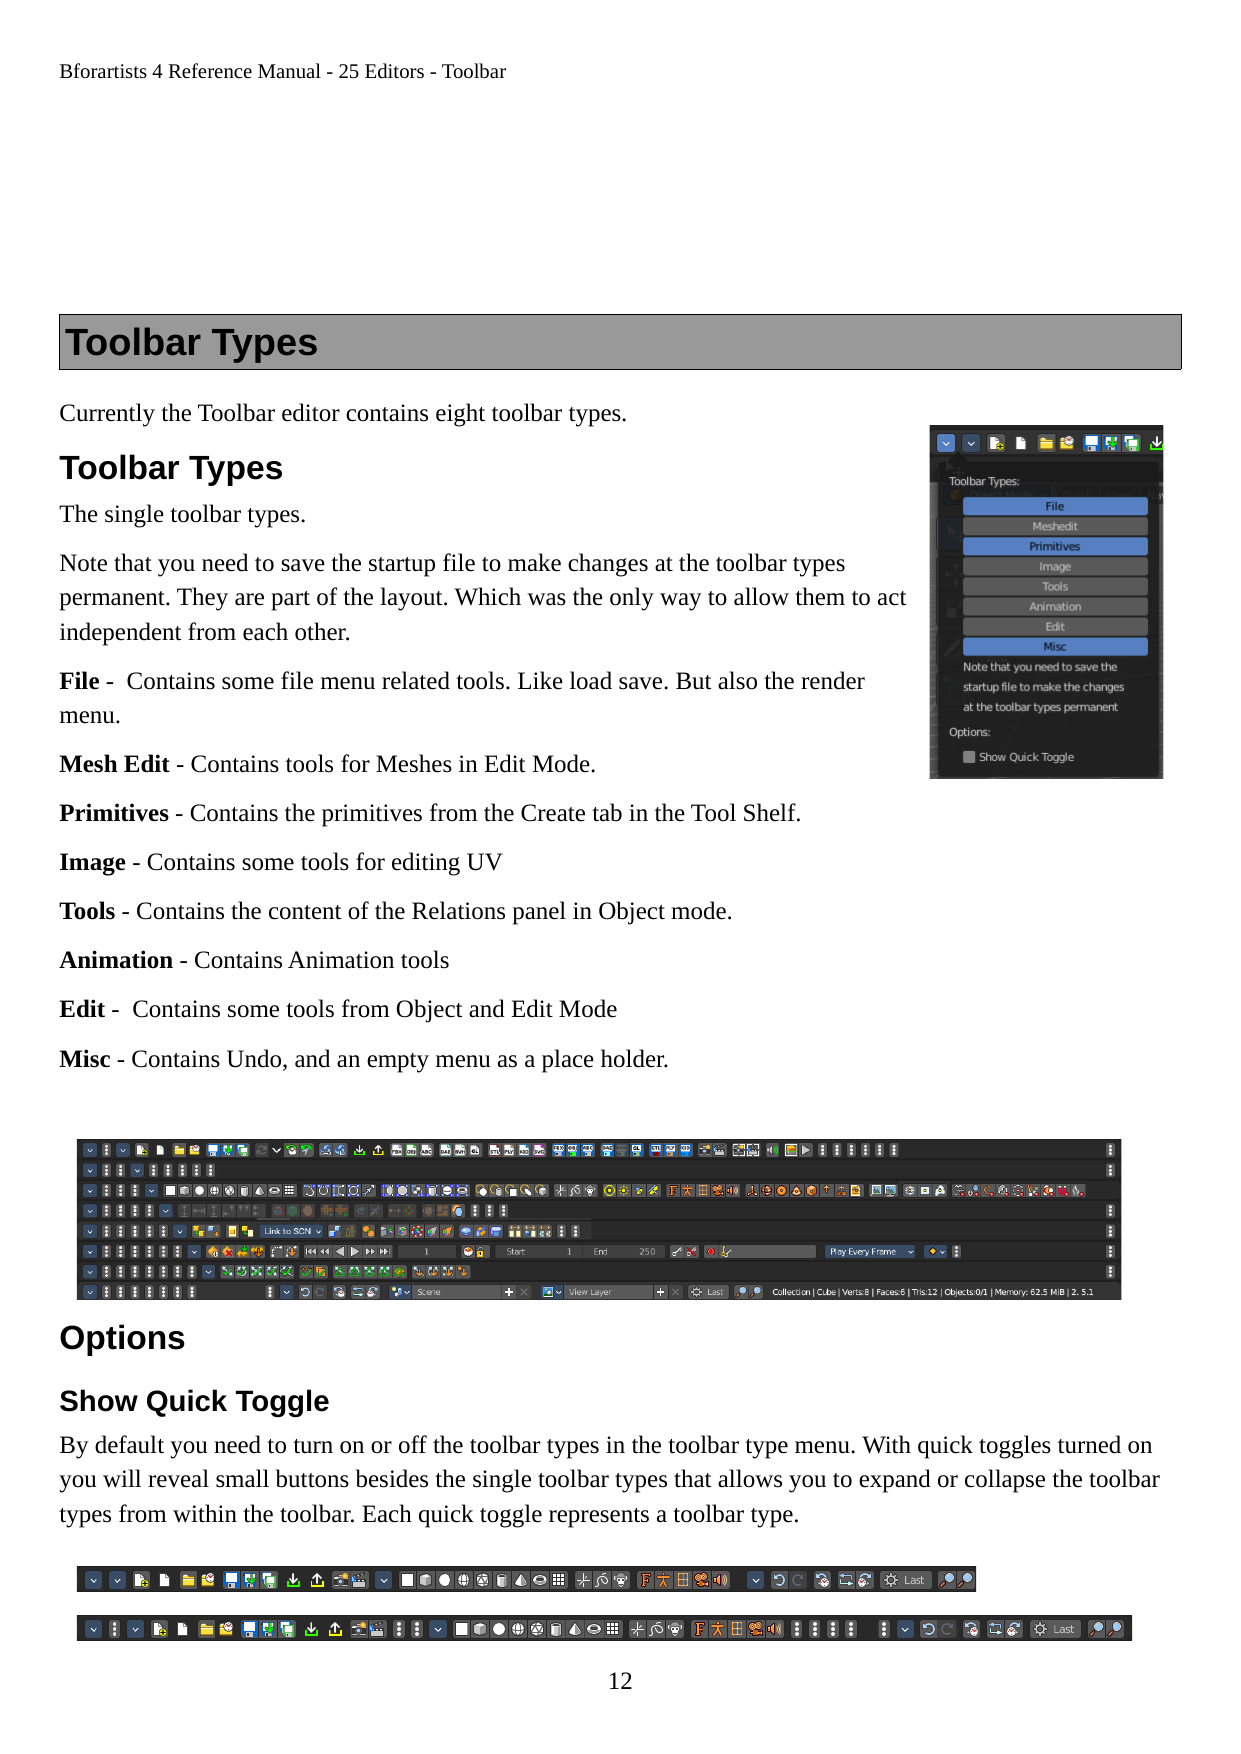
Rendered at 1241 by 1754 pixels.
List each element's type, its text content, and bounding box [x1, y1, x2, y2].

text Animation - Contains Animation tools [59, 946, 1181, 974]
text The single toolbar types. [59, 499, 929, 527]
text By default you need to turn on or off the toolbar types in the toolbar type menu. With quick toggles turned on you will reveal small buttons besides the single toolbar types that allows you to expand or collapse the toolbar types from within the toolbar. Each quick toggle represents a toolbar type. [59, 1430, 1181, 1527]
text Note that you need to save the startup file to make changes at the toolbar types permanent. They are part of the layout. Which was the only way to allow them to act independent from each other. [59, 548, 929, 645]
text Misc - Contains Undo, and an empty menu as a place holder. [59, 1044, 1181, 1072]
subtitle Show Quick Toggle [59, 1383, 1181, 1417]
text Mesh Edit - Contains tools for Meshes in Edit Mode. [59, 749, 929, 778]
picture [76, 1566, 977, 1592]
text Tools - Contains the content of the Relations panel in Object mode. [59, 896, 1181, 925]
subtitle Toolbar Types [59, 447, 929, 486]
text Primitives - Contains the primitives from the Create tab in the Tool Shelf. [59, 798, 1181, 827]
table_header Toolbar Types [60, 315, 1181, 369]
picture [76, 1139, 1122, 1300]
subtitle Options [59, 1300, 1181, 1356]
text Edit - Contains some tools from Object and Edit Mode [59, 994, 1181, 1023]
picture [76, 1615, 1133, 1641]
picture [929, 425, 1164, 779]
text Image - Contains some tools for editing UV [59, 847, 1181, 876]
text File - Contains some file menu related tools. Like load save. But also the render menu. [59, 666, 929, 729]
subtitle [1164, 447, 1181, 486]
text Currently the Toolbar editor contains eight toolbar types. [59, 398, 1181, 427]
